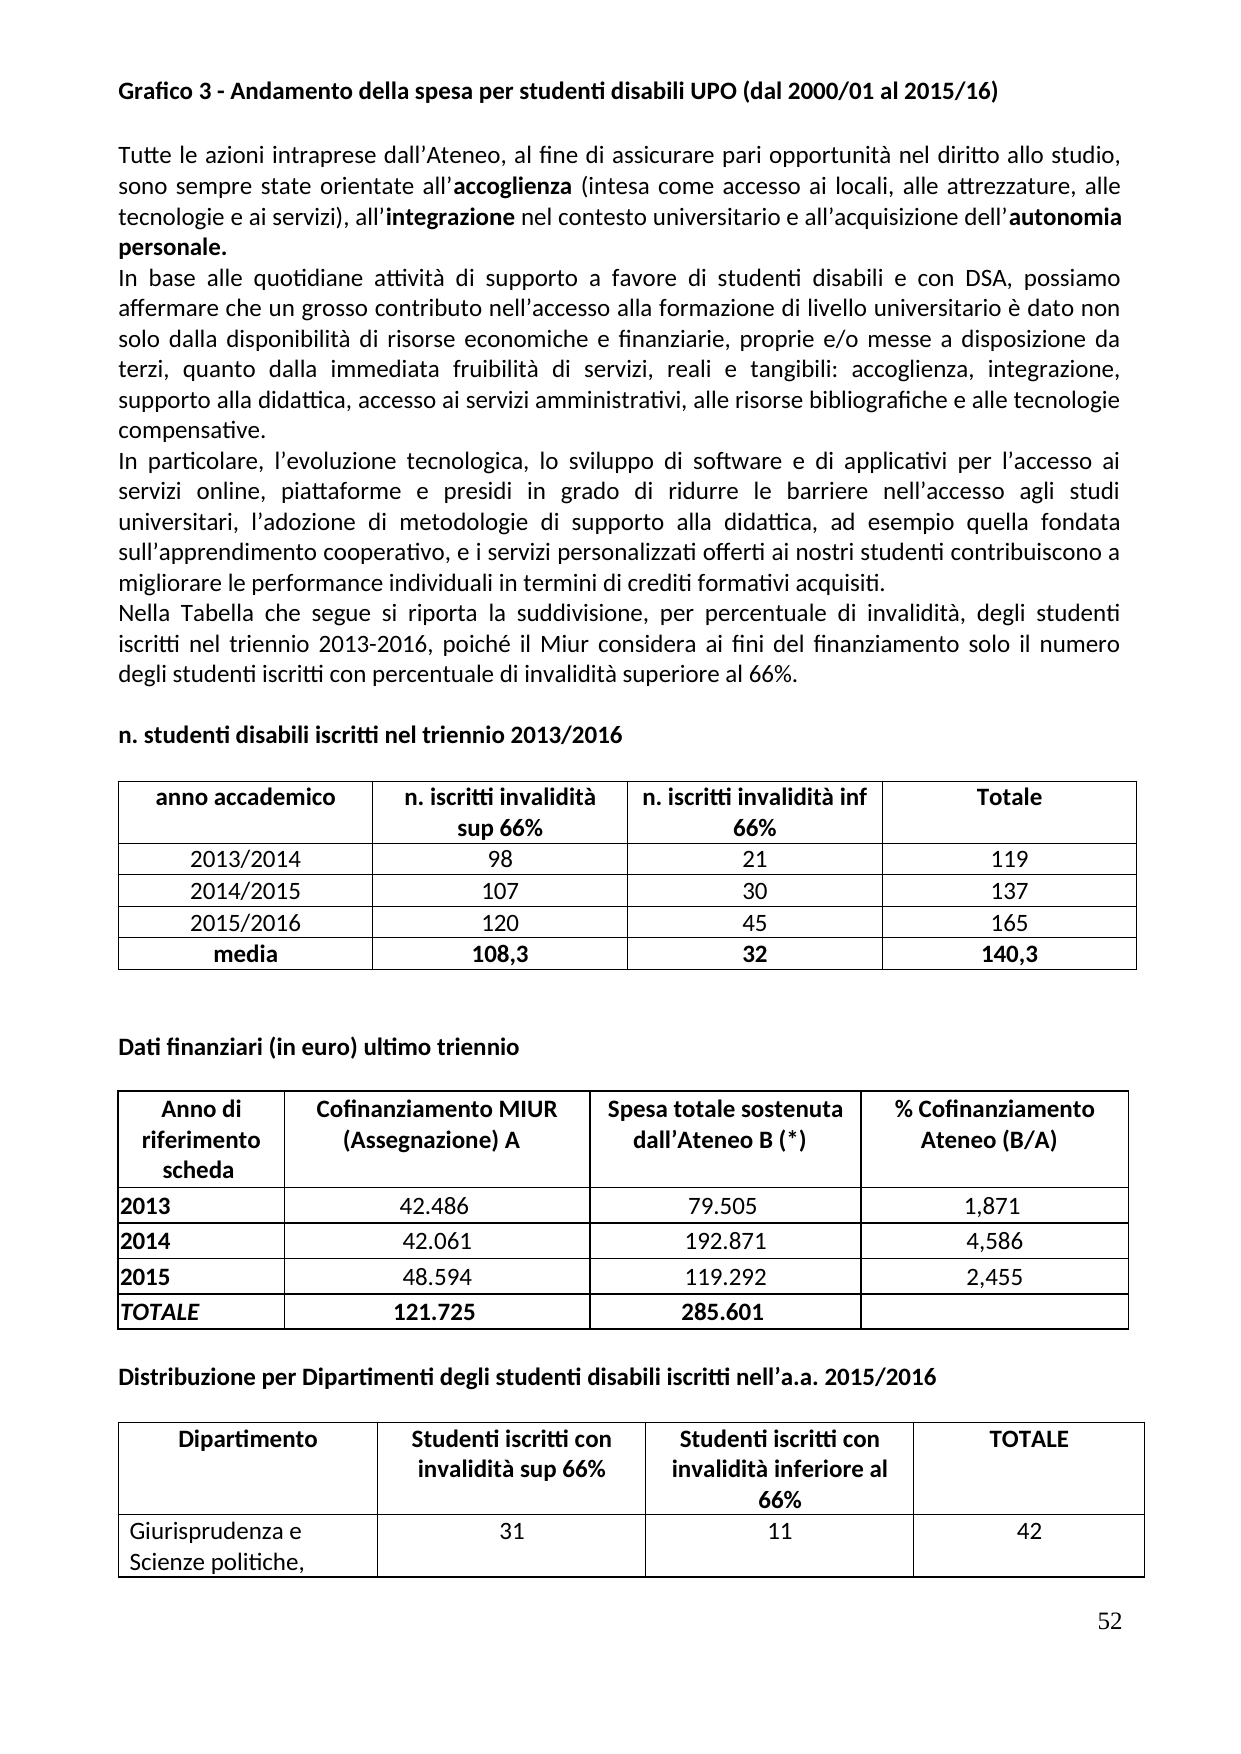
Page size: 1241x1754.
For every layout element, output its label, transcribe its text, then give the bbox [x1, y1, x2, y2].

table_cell 192.871 [591, 1224, 860, 1257]
table_cell 1,871 [862, 1188, 1128, 1222]
text Distribuzione per Dipartimenti degli studenti disabili iscritti nell’a.a. 2015/2016 [118, 1361, 1122, 1391]
table_cell Giurisprudenza e Scienze politiche, [119, 1515, 377, 1576]
table_header n. iscritti invalidità inf 66% [628, 782, 882, 843]
table_header Anno di riferimento scheda [119, 1092, 284, 1187]
table_header % Cofinanziamento Ateneo (B/A) [862, 1092, 1128, 1187]
table_cell 119.292 [591, 1259, 860, 1293]
table_cell 4,586 [862, 1224, 1128, 1257]
table_cell 79.505 [591, 1188, 860, 1222]
table_cell 98 [373, 844, 627, 874]
table_header Totale [883, 782, 1136, 843]
text Nella Tabella che segue si riporta la suddivisione, per percentuale di invalidità, degli studenti iscritti nel triennio 2013-2016, poiché il Miur considera ai fini del finanziamento solo il numero degli studenti iscritti con percentuale di invalidità superiore al 66%. [118, 597, 1122, 689]
table_cell [862, 1295, 1128, 1328]
table_cell TOTALE [119, 1295, 284, 1328]
text In particolare, l’evoluzione tecnologica, lo sviluppo di software e di applicativi per l’accesso ai servizi online, piattaforme e presidi in grado di ridurre le barriere nell’accesso agli studi universitari, l’adozione di metodologie di supporto alla didattica, ad esempio quella fondata sull’apprendimento cooperativo, e i servizi personalizzati offerti ai nostri studenti contribuiscono a migliorare le performance individuali in termini di crediti formativi acquisiti. [118, 445, 1122, 597]
table_cell 2015/2016 [119, 907, 372, 937]
table_cell 42 [914, 1515, 1144, 1576]
text Dati finanziari (in euro) ultimo triennio [118, 1031, 1122, 1090]
text n. studenti disabili iscritti nel triennio 2013/2016 [118, 719, 1122, 750]
table_cell 31 [378, 1515, 645, 1576]
table_header Spesa totale sostenuta dall’Ateneo B (*) [591, 1092, 860, 1187]
table_cell 137 [883, 875, 1136, 906]
table_header Studenti iscritti con invalidità sup 66% [378, 1423, 645, 1514]
table_cell 2014/2015 [119, 875, 372, 906]
table_cell 165 [883, 907, 1136, 937]
table_cell 42.061 [285, 1224, 589, 1257]
table_cell 285.601 [591, 1295, 860, 1328]
table_cell 119 [883, 844, 1136, 874]
table_cell 2014 [119, 1224, 284, 1257]
table_cell 2,455 [862, 1259, 1128, 1293]
text Grafico 3 - Andamento della spesa per studenti disabili UPO (dal 2000/01 al 2015/16) [118, 75, 1122, 106]
table_cell 2015 [119, 1259, 284, 1293]
table_header Cofinanziamento MIUR (Assegnazione) A [285, 1092, 589, 1187]
table_cell 45 [628, 907, 882, 937]
table_cell 120 [373, 907, 627, 937]
table_cell 2013 [119, 1188, 284, 1222]
table_header n. iscritti invalidità sup 66% [373, 782, 627, 843]
text In base alle quotidiane attività di supporto a favore di studenti disabili e con DSA, possiamo affermare che un grosso contributo nell’accesso alla formazione di livello universitario è dato non solo dalla disponibilità di risorse economiche e finanziarie, proprie e/o messe a disposizione da terzi, quanto dalla immediata fruibilità di servizi, reali e tangibili: accoglienza, integrazione, supporto alla didattica, accesso ai servizi amministrativi, alle risorse bibliografiche e alle tecnologie compensative. [118, 262, 1122, 445]
table_cell 21 [628, 844, 882, 874]
table_cell media [119, 938, 372, 969]
table_cell 2013/2014 [119, 844, 372, 874]
table_cell 107 [373, 875, 627, 906]
table_cell 42.486 [285, 1188, 589, 1222]
table_cell 11 [646, 1515, 913, 1576]
table_cell 30 [628, 875, 882, 906]
table_cell 48.594 [285, 1259, 589, 1293]
text Tutte le azioni intraprese dall’Ateneo, al fine di assicurare pari opportunità nel diritto allo studio, sono sempre state orientate all’accoglienza (intesa come accesso ai locali, alle attrezzature, alle tecnologie e ai servizi), all’integrazione nel contesto universitario e all’acquisizione dell’autonomia personale. [118, 139, 1122, 262]
table_cell 121.725 [285, 1295, 589, 1328]
table_cell 140,3 [883, 938, 1136, 969]
table_header Studenti iscritti con invalidità inferiore al 66% [646, 1423, 913, 1514]
table_cell 108,3 [373, 938, 627, 969]
table_header anno accademico [119, 782, 372, 843]
table_header Dipartimento [119, 1423, 377, 1514]
table_cell 32 [628, 938, 882, 969]
table_header TOTALE [914, 1423, 1144, 1514]
